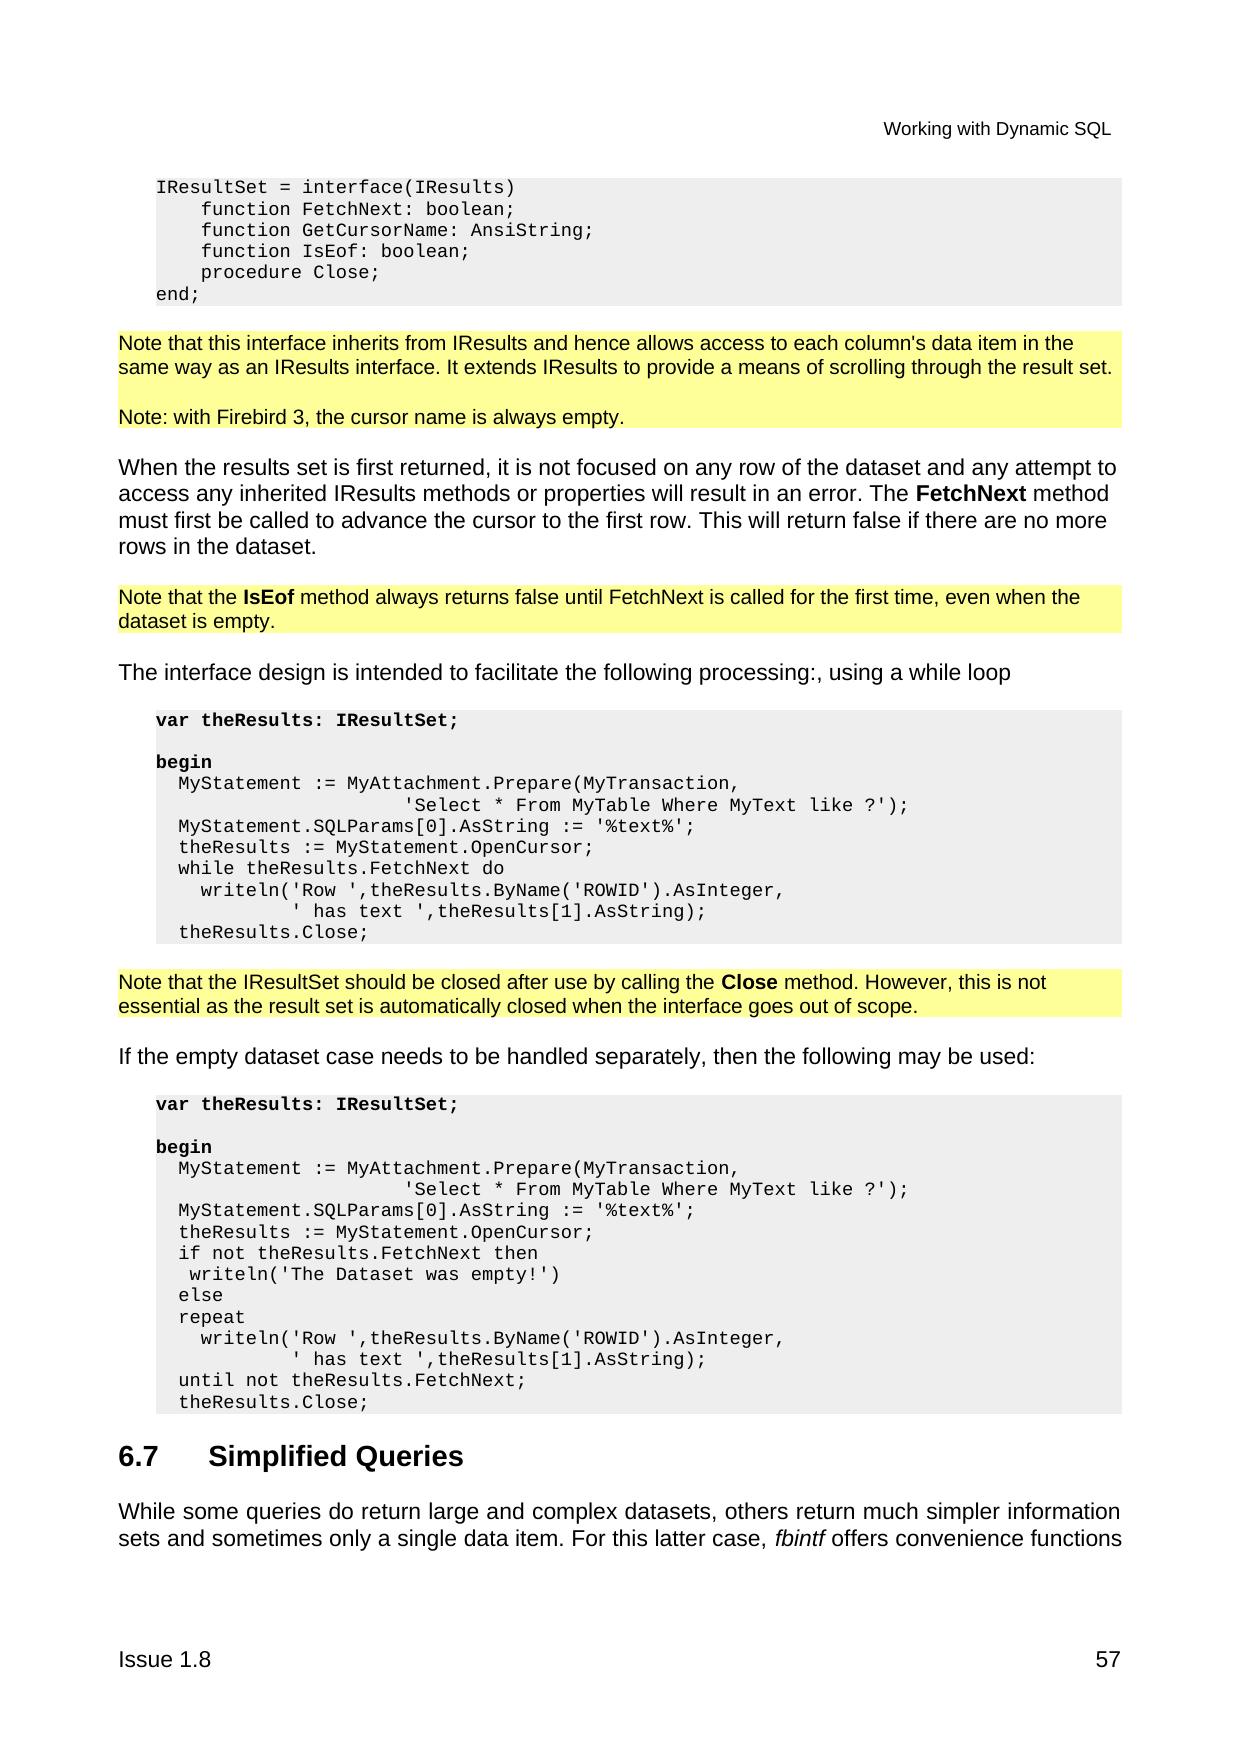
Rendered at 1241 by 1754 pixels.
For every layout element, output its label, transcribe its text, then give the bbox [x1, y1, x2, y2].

text else [156, 1286, 1122, 1307]
text theResults.Close; [156, 1392, 1122, 1414]
text If the empty dataset case needs to be handled separately, then the following may be used: [118, 1043, 1122, 1069]
text writeln('Row ',theResults.ByName('ROWID').AsInteger, [156, 880, 1122, 902]
text Note that this interface inherits from IResults and hence allows access to each column's data item in the same way as an IResults interface. It extends IResults to provide a means of scrolling through the result set. [118, 331, 1122, 379]
text theResults := MyStatement.OpenCursor; [156, 1222, 1122, 1244]
text if not theResults.FetchNext then [156, 1244, 1122, 1265]
text writeln('Row ',theResults.ByName('ROWID').AsInteger, [156, 1329, 1122, 1350]
text procedure Close; [156, 263, 1122, 284]
text theResults := MyStatement.OpenCursor; [156, 838, 1122, 859]
text function FetchNext: boolean; [156, 199, 1122, 221]
text When the results set is first returned, it is not focused on any row of the dataset and any attempt to access any inherited IResults methods or properties will result in an error. The FetchNext method must first be called to advance the cursor to the first row. This will return false if there are no more rows in the dataset. [118, 454, 1122, 559]
text Note that the IResultSet should be closed after use by calling the Close method. However, this is not essential as the result set is automatically closed when the interface goes out of scope. [118, 969, 1122, 1017]
text ' has text ',theResults[1].AsString); [156, 902, 1122, 923]
text function GetCursorName: AnsiString; [156, 221, 1122, 242]
text function IsEof: boolean; [156, 242, 1122, 263]
text While some queries do return large and complex datasets, others return much simpler information sets and sometimes only a single data item. For this latter case, fbintf offers convenience functions [118, 1498, 1122, 1551]
text ' has text ',theResults[1].AsString); [156, 1350, 1122, 1371]
text until not theResults.FetchNext; [156, 1371, 1122, 1392]
text writeln('The Dataset was empty!') [156, 1265, 1122, 1286]
text theResults.Close; [156, 923, 1122, 944]
text MyStatement.SQLParams[0].AsString := '%text%'; [156, 1201, 1122, 1222]
text Note that the IsEof method always returns false until FetchNext is called for the first time, even when the dataset is empty. [118, 585, 1122, 633]
text begin [156, 753, 1122, 774]
text begin [156, 1137, 1122, 1159]
text repeat [156, 1307, 1122, 1329]
text 'Select * From MyTable Where MyText like ?'); [156, 795, 1122, 817]
text 'Select * From MyTable Where MyText like ?'); [156, 1180, 1122, 1201]
text Note: with Firebird 3, the cursor name is always empty. [118, 404, 1122, 428]
text MyStatement := MyAttachment.Prepare(MyTransaction, [156, 774, 1122, 795]
text while theResults.FetchNext do [156, 859, 1122, 880]
text end; [156, 284, 1122, 306]
text IResultSet = interface(IResults) [156, 178, 1122, 199]
text var theResults: IResultSet; [156, 1095, 1122, 1116]
text var theResults: IResultSet; [156, 710, 1122, 732]
subtitle Simplified Queries [118, 1439, 1122, 1473]
text MyStatement.SQLParams[0].AsString := '%text%'; [156, 817, 1122, 838]
text MyStatement := MyAttachment.Prepare(MyTransaction, [156, 1159, 1122, 1180]
text The interface design is intended to facilitate the following processing:, using a while loop [118, 658, 1122, 685]
